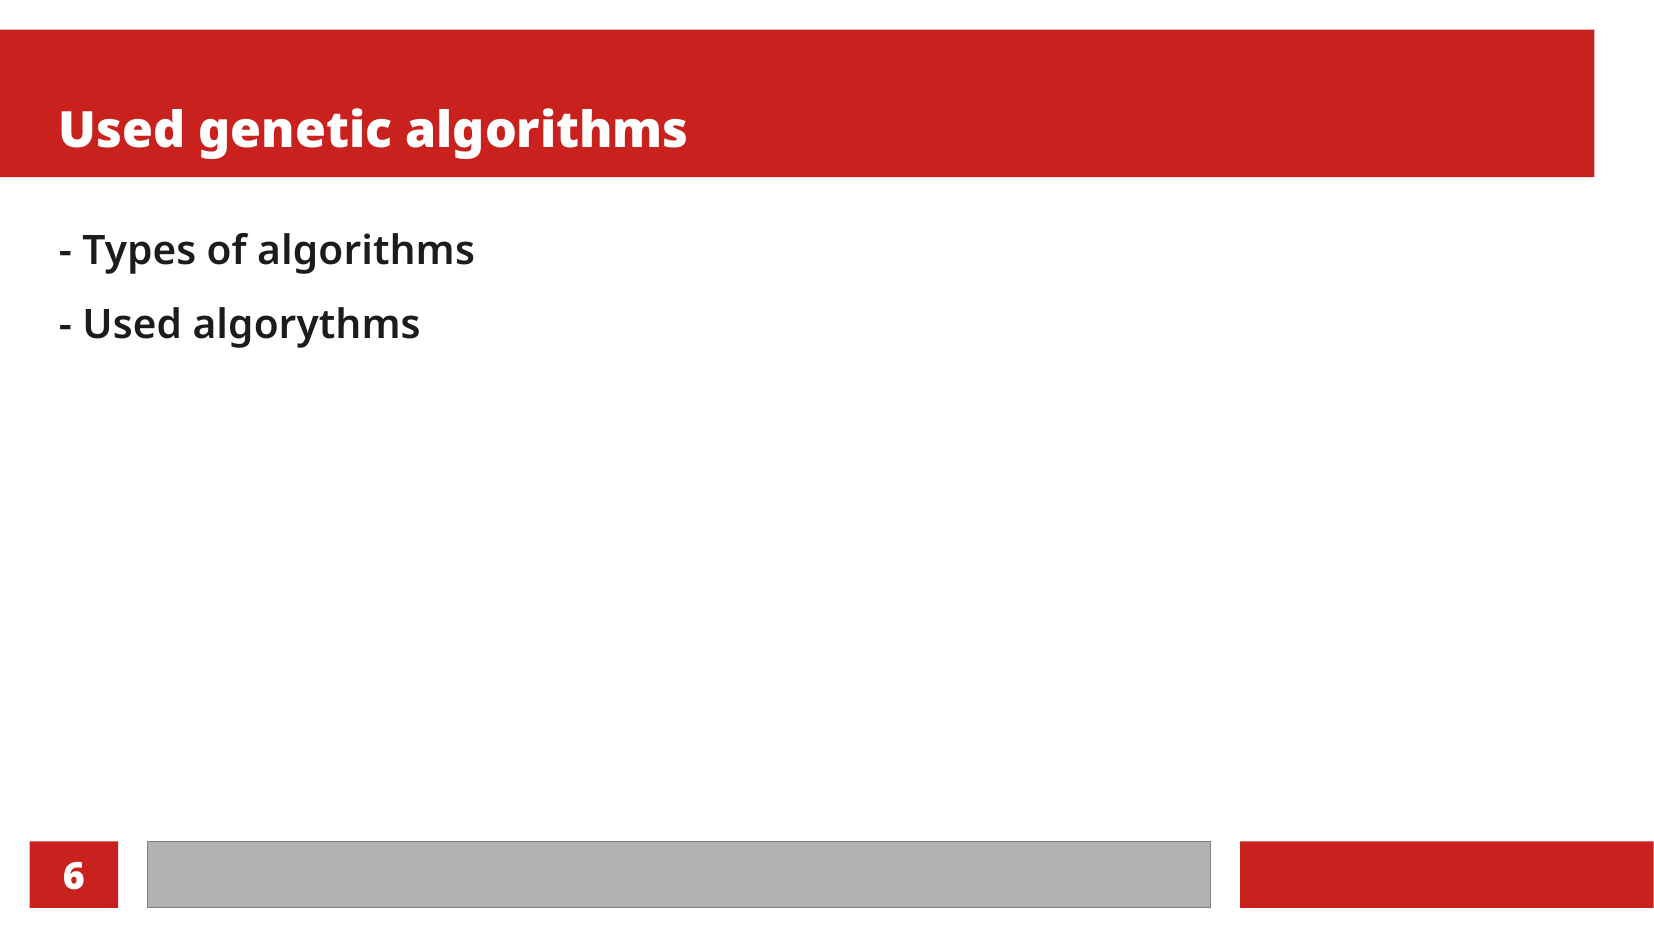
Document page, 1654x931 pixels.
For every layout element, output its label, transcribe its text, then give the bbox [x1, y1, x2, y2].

title Used genetic algorithms [59, 44, 1595, 163]
list - Types of algorithms - Used algorythms [59, 221, 1565, 798]
